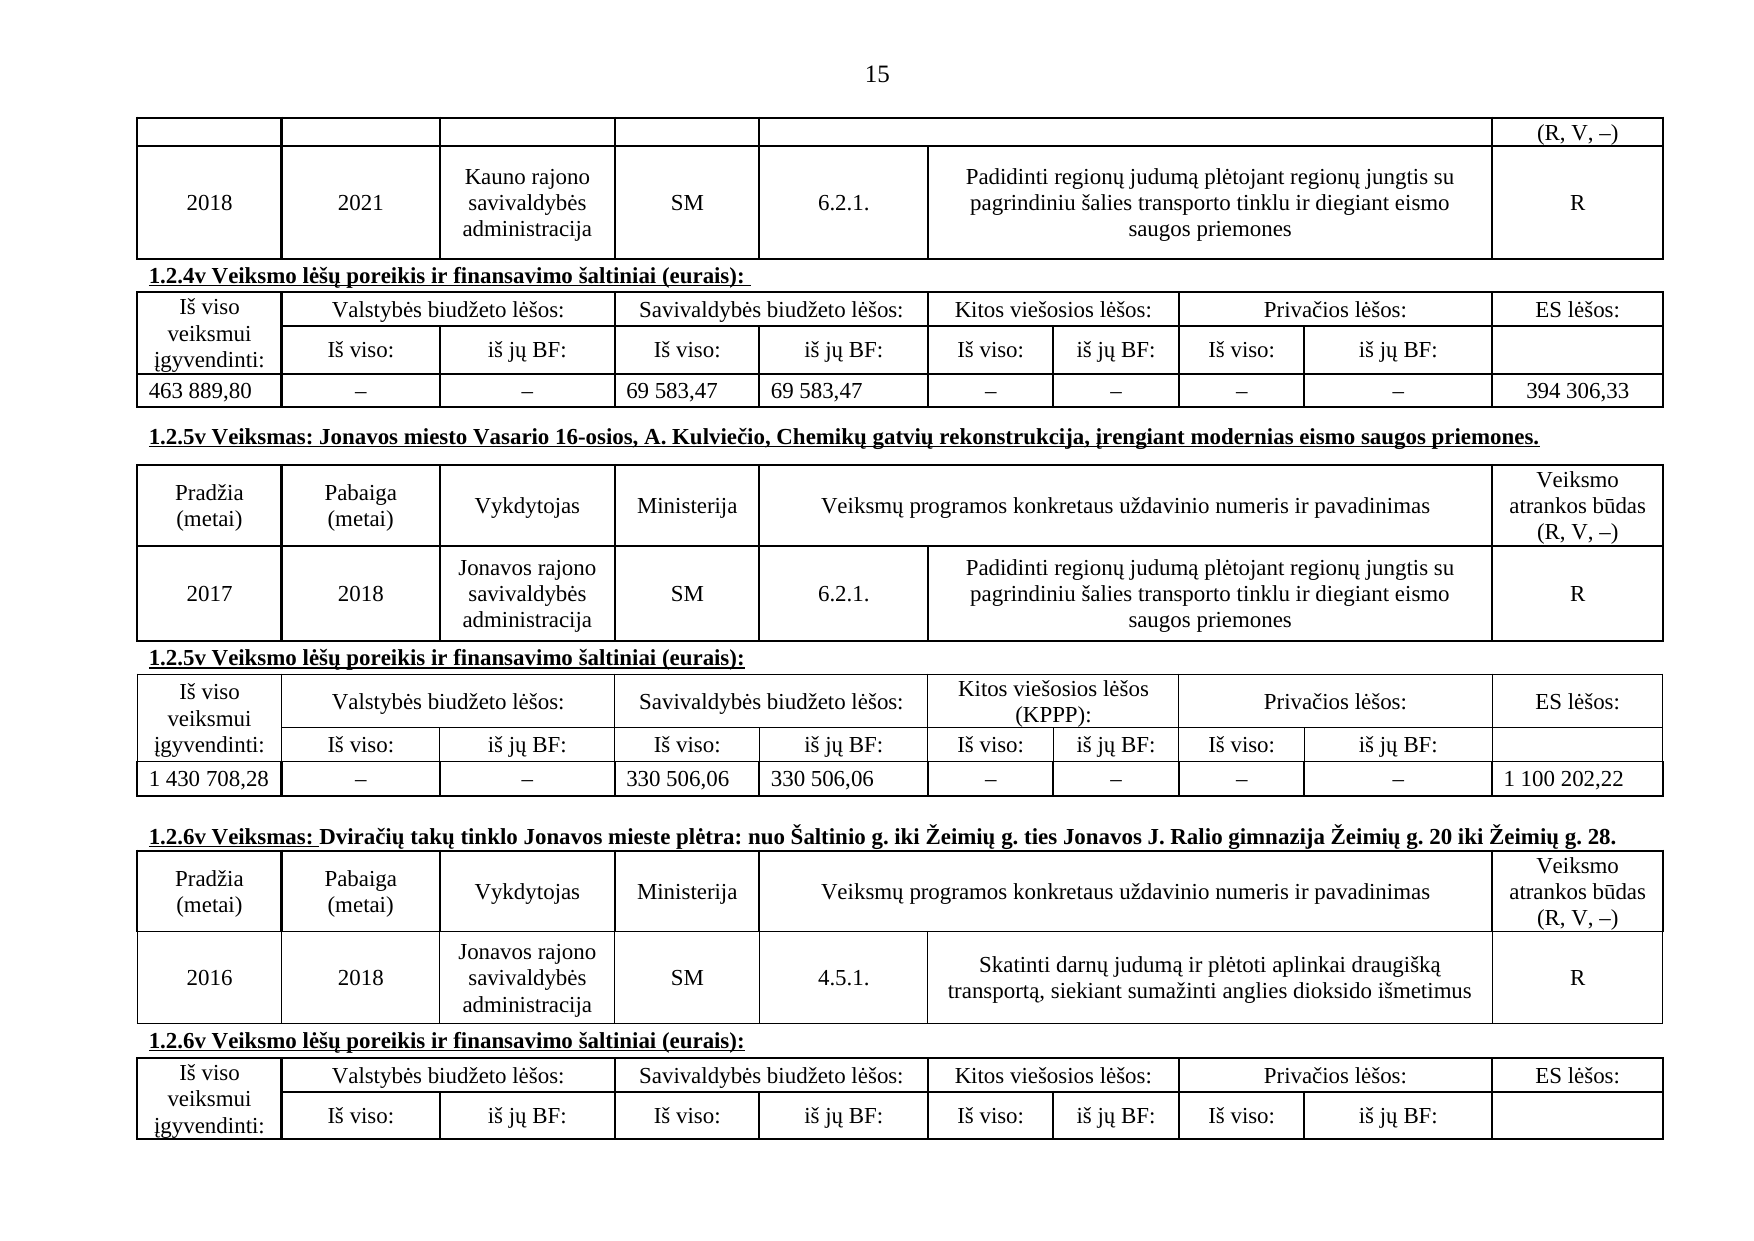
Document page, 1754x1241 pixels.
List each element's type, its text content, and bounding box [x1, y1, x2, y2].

table_cell 2018 [283, 547, 439, 640]
table_cell SM [615, 932, 759, 1023]
table_cell [1663, 727, 1692, 761]
table_cell 463 889,80 [138, 375, 280, 406]
table_cell – [1305, 762, 1491, 795]
table_cell Iš viso: [929, 1093, 1052, 1138]
table_cell Jonavos rajono savivaldybės administracija [440, 932, 614, 1023]
table_cell [1663, 674, 1692, 727]
table_cell 1.2.5v Veiksmo lėšų poreikis ir finansavimo šaltiniai (eurais): [137, 642, 1663, 673]
table_cell [1664, 1057, 1692, 1091]
table_cell [1663, 931, 1692, 1023]
table_cell [1664, 1091, 1692, 1138]
table_cell [1493, 327, 1662, 372]
table_cell Pradžia (metai) [138, 466, 280, 545]
table_cell Ministerija [616, 466, 758, 545]
table_cell [1664, 117, 1692, 145]
table_cell Iš viso: [616, 327, 758, 372]
table_cell – [1054, 762, 1178, 795]
table_cell 69 583,47 [760, 375, 927, 406]
table_cell iš jų BF: [1054, 728, 1178, 761]
table_cell [760, 119, 1491, 145]
table_cell [1664, 850, 1692, 931]
table_cell [1664, 373, 1692, 406]
table_cell 1.2.6v Veiksmas: Dviračių takų tinklo Jonavos mieste plėtra: nuo Šaltinio g. iki Žeimių g. ties Jonavos J. Ralio gimnazija Žeimių g. 20 iki Žeimių g. 28. [137, 797, 1663, 849]
table_cell [128, 795, 137, 849]
table_cell Kauno rajono savivaldybės administracija [441, 147, 614, 257]
table_cell Iš viso: [1180, 327, 1303, 372]
table_cell Pabaiga (metai) [283, 852, 439, 931]
table_cell [128, 727, 137, 761]
table_cell – [283, 375, 439, 406]
table_cell 2016 [138, 932, 281, 1023]
table_cell 69 583,47 [616, 375, 758, 406]
table_cell 6.2.1. [760, 547, 927, 640]
table_cell 330 506,06 [760, 762, 927, 795]
table_cell (R, V, –) [1493, 119, 1662, 145]
table_cell Jonavos rajono savivaldybės administracija [441, 547, 614, 640]
table_cell [128, 674, 137, 727]
table_cell iš jų BF: [441, 327, 614, 372]
table_cell Veiksmo atrankos būdas (R, V, –) [1493, 466, 1662, 545]
table_cell Veiksmų programos konkretaus uždavinio numeris ir pavadinimas [760, 466, 1491, 545]
table_cell [128, 850, 136, 931]
table_cell [128, 258, 137, 291]
table_cell 6.2.1. [760, 147, 927, 257]
table_cell iš jų BF: [1054, 327, 1178, 372]
table_cell Kitos viešosios lėšos (KPPP): [928, 675, 1178, 727]
table_cell Iš viso: [283, 1093, 439, 1138]
table_cell Iš viso veiksmui įgyvendinti: [138, 1059, 280, 1138]
table_cell iš jų BF: [760, 1093, 927, 1138]
table_cell – [441, 375, 614, 406]
table_cell Iš viso: [1179, 728, 1304, 761]
table_cell [128, 145, 136, 257]
table_cell iš jų BF: [440, 728, 614, 761]
table_cell [138, 119, 280, 145]
table_cell R [1493, 547, 1662, 640]
table_cell [128, 761, 136, 795]
table_cell 394 306,33 [1493, 375, 1662, 406]
table_cell 4.5.1. [760, 932, 927, 1023]
table_cell – [1054, 375, 1178, 406]
table_cell ES lėšos: [1493, 1059, 1662, 1091]
table_cell [1664, 761, 1692, 795]
table_cell Veiksmo atrankos būdas (R, V, –) [1493, 852, 1662, 931]
table_cell iš jų BF: [1054, 1093, 1178, 1138]
table_cell [1663, 1023, 1692, 1057]
table_cell Iš viso: [929, 327, 1052, 372]
table_cell SM [616, 147, 758, 257]
table_cell [441, 119, 614, 145]
table_cell Veiksmų programos konkretaus uždavinio numeris ir pavadinimas [760, 852, 1491, 931]
table_cell [128, 1057, 136, 1091]
table_cell – [283, 762, 439, 795]
table_cell iš jų BF: [760, 728, 927, 761]
table_cell – [1180, 762, 1303, 795]
table_cell 1.2.4v Veiksmo lėšų poreikis ir finansavimo šaltiniai (eurais): [137, 260, 1663, 291]
table_cell 2018 [282, 932, 439, 1023]
table_cell [1663, 795, 1692, 849]
table_cell iš jų BF: [1305, 1093, 1491, 1138]
table_cell [128, 373, 136, 406]
table_cell Iš viso: [616, 1093, 758, 1138]
table_cell Kitos viešosios lėšos: [929, 293, 1178, 325]
table_cell Valstybės biudžeto lėšos: [283, 293, 614, 325]
table_cell Iš viso: [283, 327, 439, 372]
table_cell [128, 931, 137, 1023]
table_cell – [1305, 375, 1491, 406]
table_cell 2021 [283, 147, 439, 257]
table_cell 1 100 202,22 [1493, 762, 1662, 795]
table_cell Iš viso: [615, 728, 759, 761]
table_cell [616, 119, 758, 145]
table_cell iš jų BF: [441, 1093, 614, 1138]
table_cell [1663, 406, 1692, 464]
table_cell Iš viso: [928, 728, 1053, 761]
table_cell 1.2.6v Veiksmo lėšų poreikis ir finansavimo šaltiniai (eurais): [137, 1024, 1663, 1057]
table_cell – [441, 762, 614, 795]
table_cell [1493, 728, 1662, 761]
table_cell Privačios lėšos: [1179, 675, 1492, 727]
table_cell Iš viso: [1180, 1093, 1303, 1138]
table_cell [1664, 545, 1692, 640]
table_cell [128, 325, 136, 372]
table_cell 2018 [138, 147, 280, 257]
table_cell [128, 1023, 137, 1057]
table_cell Padidinti regionų judumą plėtojant regionų jungtis su pagrindiniu šalies transporto tinklu ir diegiant eismo saugos priemones [929, 147, 1491, 257]
table_cell [1664, 145, 1692, 257]
table_cell Pradžia (metai) [138, 852, 280, 931]
table_cell [128, 117, 136, 145]
table_cell Privačios lėšos: [1180, 1059, 1491, 1091]
table_cell SM [616, 547, 758, 640]
table_cell [128, 1091, 136, 1138]
table_cell [1664, 291, 1692, 325]
table_cell [1663, 640, 1692, 673]
table_cell Valstybės biudžeto lėšos: [282, 675, 614, 727]
table_cell iš jų BF: [1305, 728, 1492, 761]
table_cell iš jų BF: [1305, 327, 1491, 372]
table_cell [1664, 325, 1692, 372]
table_cell [1663, 258, 1692, 291]
table_cell 330 506,06 [616, 762, 758, 795]
table_cell Padidinti regionų judumą plėtojant regionų jungtis su pagrindiniu šalies transporto tinklu ir diegiant eismo saugos priemones [929, 547, 1491, 640]
table_cell Vykdytojas [441, 466, 614, 545]
table_cell iš jų BF: [760, 327, 927, 372]
table_cell [283, 119, 439, 145]
table_cell Savivaldybės biudžeto lėšos: [616, 1059, 927, 1091]
table_cell – [929, 375, 1052, 406]
table_cell – [929, 762, 1052, 795]
table_cell Kitos viešosios lėšos: [929, 1059, 1178, 1091]
table_cell Pabaiga (metai) [283, 466, 439, 545]
table_cell ES lėšos: [1493, 675, 1662, 727]
table_cell 1 430 708,28 [138, 762, 280, 795]
table_cell 1.2.5v Veiksmas: Jonavos miesto Vasario 16-osios, A. Kulviečio, Chemikų gatvių rekonstrukcija, įrengiant modernias eismo saugos priemones. [137, 408, 1663, 464]
table_cell [128, 464, 136, 545]
table_cell [128, 545, 136, 640]
table_cell Savivaldybės biudžeto lėšos: [616, 293, 927, 325]
table_cell Iš viso veiksmui įgyvendinti: [138, 675, 281, 761]
table_cell R [1493, 932, 1662, 1023]
table_cell [128, 640, 137, 673]
table_cell Iš viso veiksmui įgyvendinti: [138, 293, 280, 372]
table_cell Valstybės biudžeto lėšos: [283, 1059, 614, 1091]
table_cell Iš viso: [282, 728, 439, 761]
table_cell Vykdytojas [441, 852, 614, 931]
table_cell R [1493, 147, 1662, 257]
table_cell [128, 291, 136, 325]
table_cell – [1180, 375, 1303, 406]
table_cell ES lėšos: [1493, 293, 1662, 325]
table_cell Savivaldybės biudžeto lėšos: [615, 675, 927, 727]
table_cell 2017 [138, 547, 280, 640]
table_cell Skatinti darnų judumą ir plėtoti aplinkai draugišką transportą, siekiant sumažinti anglies dioksido išmetimus [928, 932, 1492, 1023]
table_cell [128, 406, 137, 464]
table_cell Privačios lėšos: [1180, 293, 1491, 325]
table_cell [1493, 1093, 1662, 1138]
table_cell Ministerija [616, 852, 758, 931]
table_cell [1664, 464, 1692, 545]
